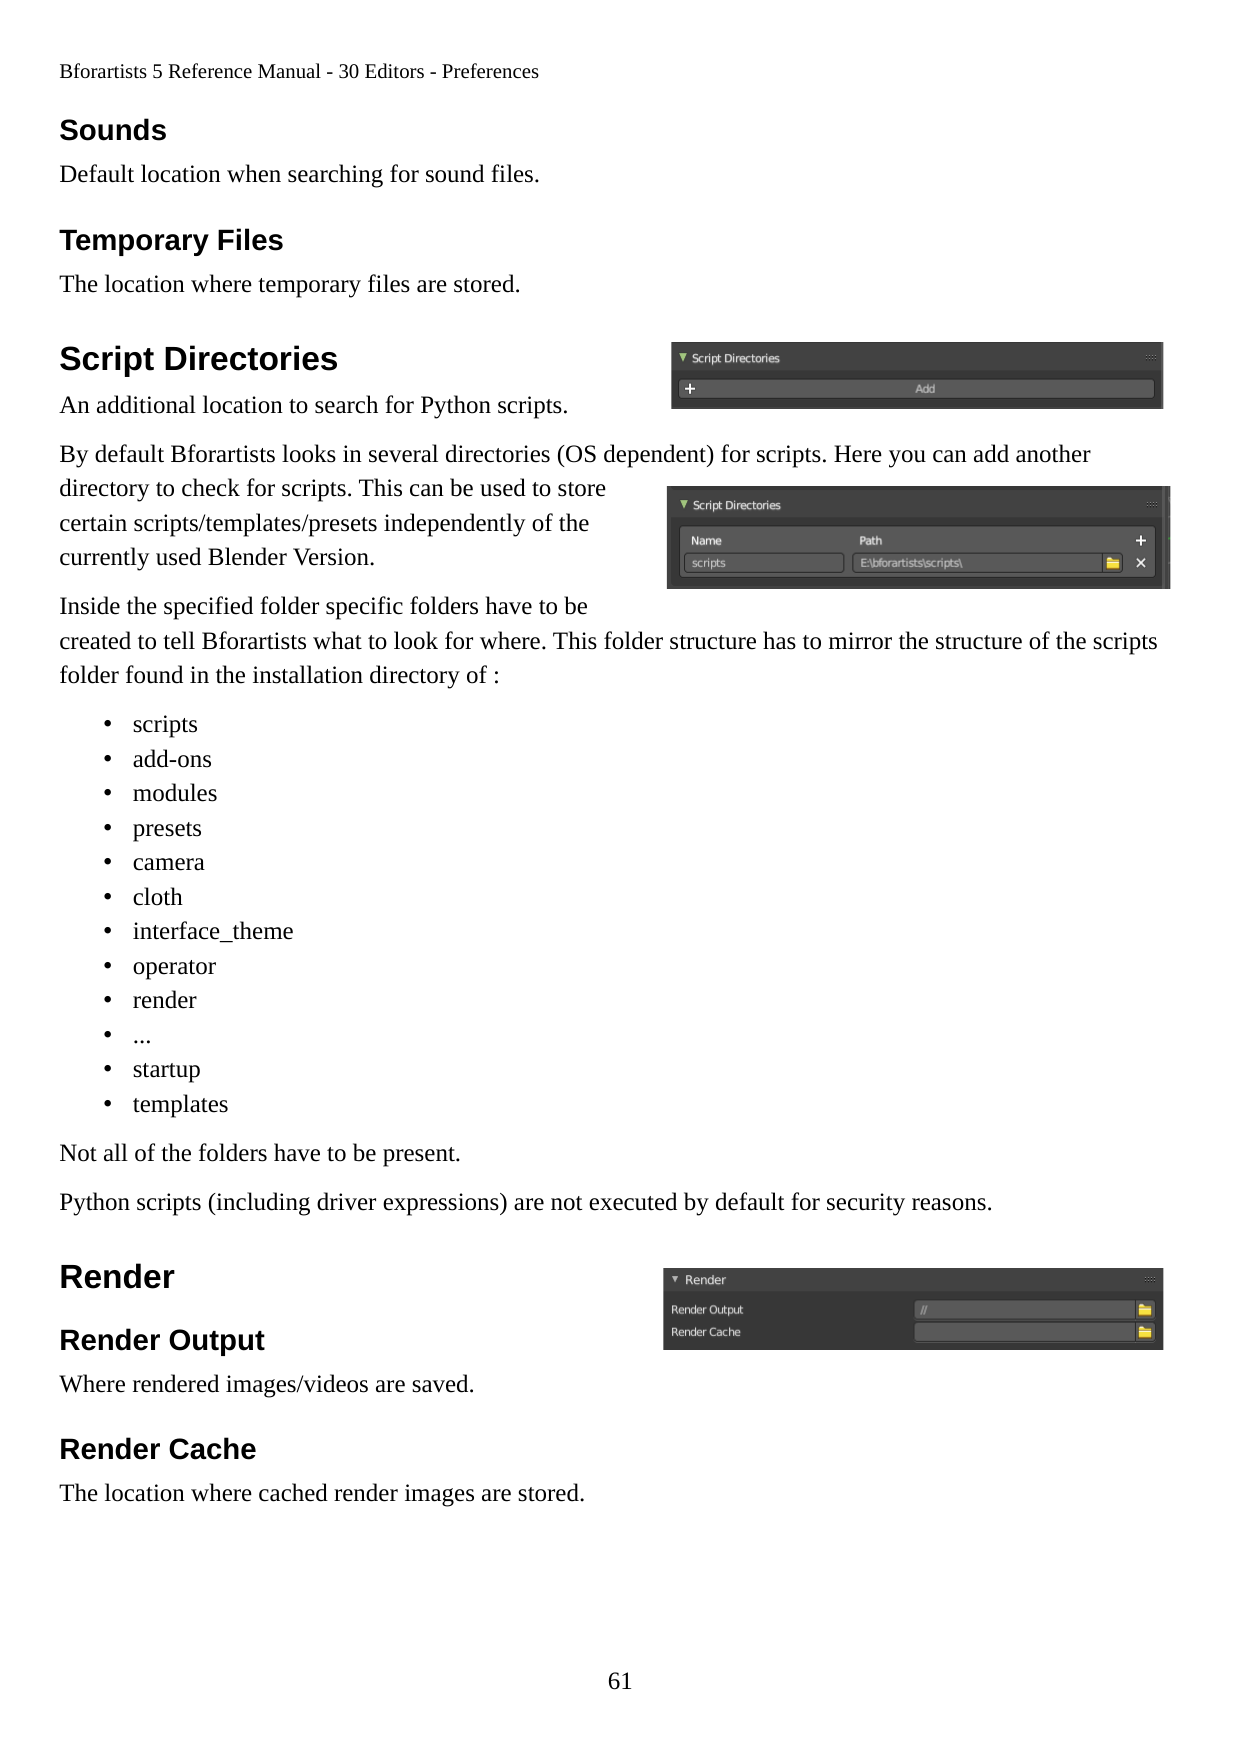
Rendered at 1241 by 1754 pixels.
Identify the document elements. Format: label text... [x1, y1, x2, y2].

text Not all of the folders have to be present. [59, 1138, 1181, 1166]
list scripts [103, 709, 1181, 738]
list presets [103, 813, 1181, 842]
list camera [103, 847, 1181, 876]
list cloth [103, 882, 1181, 911]
list render [103, 985, 1181, 1014]
list modules [103, 778, 1181, 807]
text The location where cached render images are stored. [59, 1478, 1181, 1507]
subtitle Render Cache [59, 1432, 1181, 1466]
text An additional location to search for Python scripts. [59, 390, 1181, 418]
subtitle Sounds [59, 113, 1181, 146]
list ... [103, 1020, 1181, 1048]
list interface_theme [103, 916, 1181, 945]
picture [666, 486, 1171, 589]
text Default location when searching for sound files. [59, 159, 1181, 188]
subtitle Script Directories [59, 339, 1181, 377]
list add-ons [103, 744, 1181, 773]
list startup [103, 1054, 1181, 1083]
list operator [103, 951, 1181, 979]
text Inside the specified folder specific folders have to be created to tell Bforartists what to look for where. This folder structure has to mirror the structure of the scripts folder found in the installation directory of : [59, 591, 1181, 689]
text Python scripts (including driver expressions) are not executed by default for security reasons. [59, 1187, 1181, 1216]
text The location where temporary files are stored. [59, 269, 1181, 297]
subtitle Render [59, 1257, 1181, 1295]
picture [663, 1268, 1164, 1350]
text Where rendered images/videos are saved. [59, 1369, 1181, 1397]
list templates [103, 1089, 1181, 1117]
text By default Bforartists looks in several directories (OS dependent) for scripts. Here you can add another directory to check for scripts. This can be used to store certain scripts/templates/presets independently of the currently used Blender Version. [59, 439, 1181, 571]
picture [671, 342, 1164, 409]
subtitle Temporary Files [59, 222, 1181, 256]
subtitle Render Output [59, 1322, 1181, 1356]
